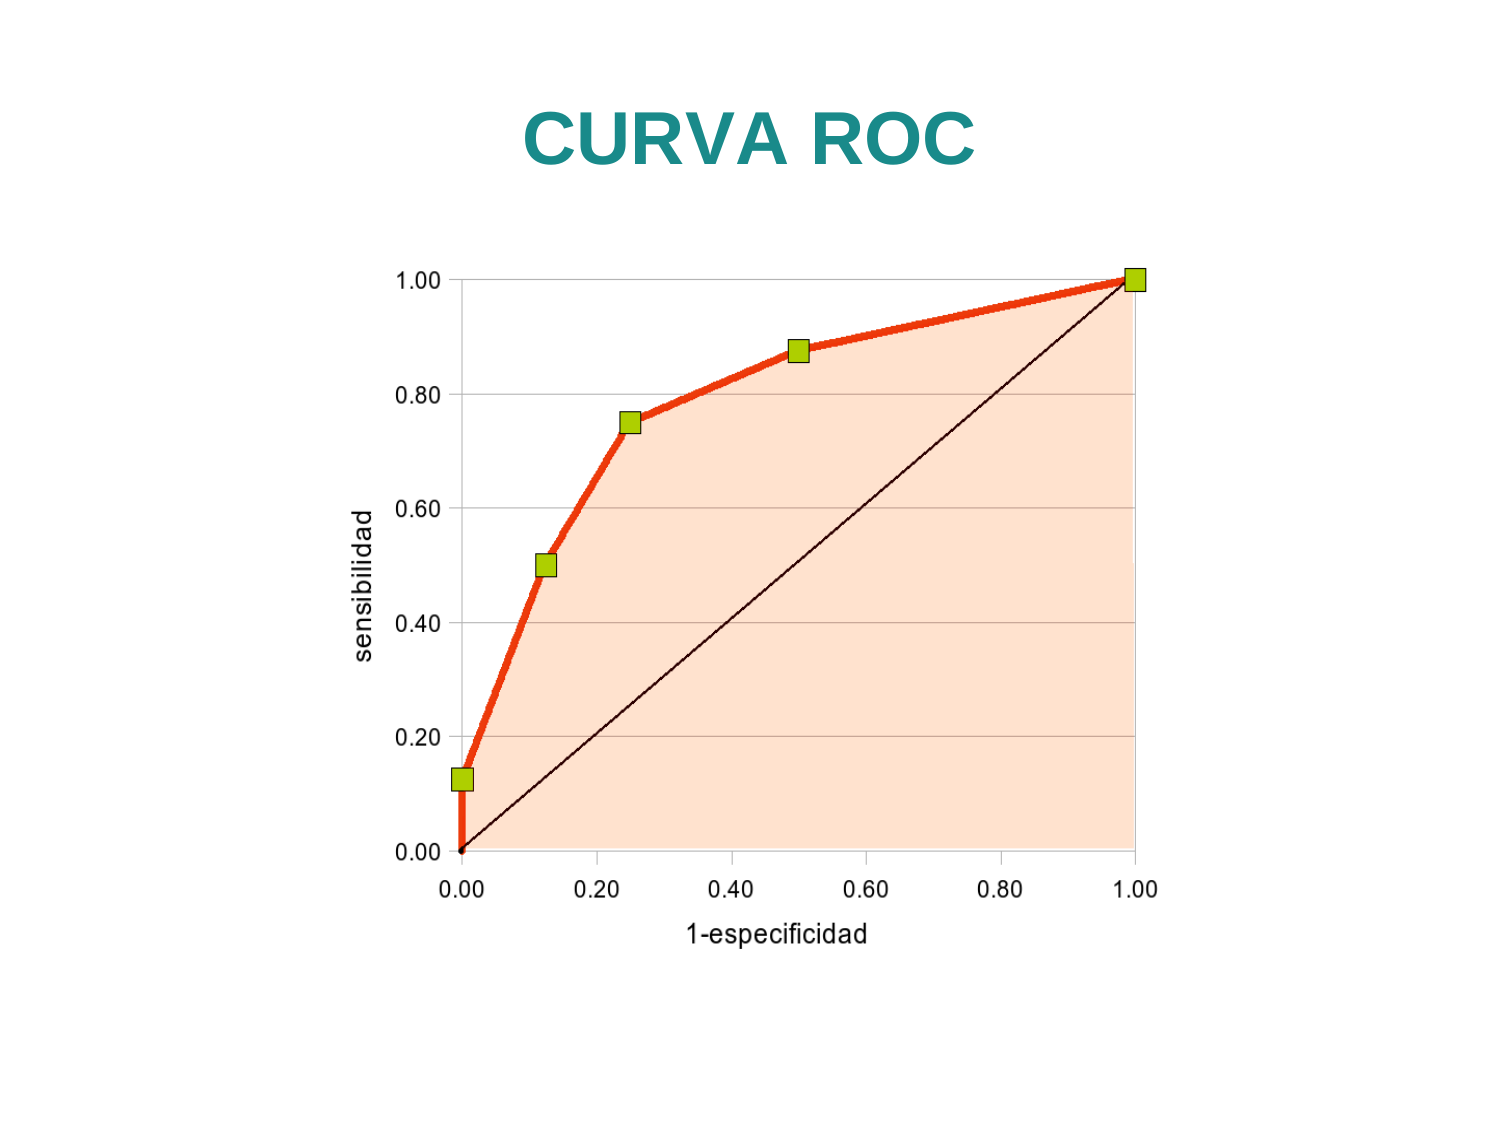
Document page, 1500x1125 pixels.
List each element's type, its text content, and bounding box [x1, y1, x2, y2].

title CURVA ROC [112, 68, 1388, 209]
picture [342, 197, 1164, 961]
